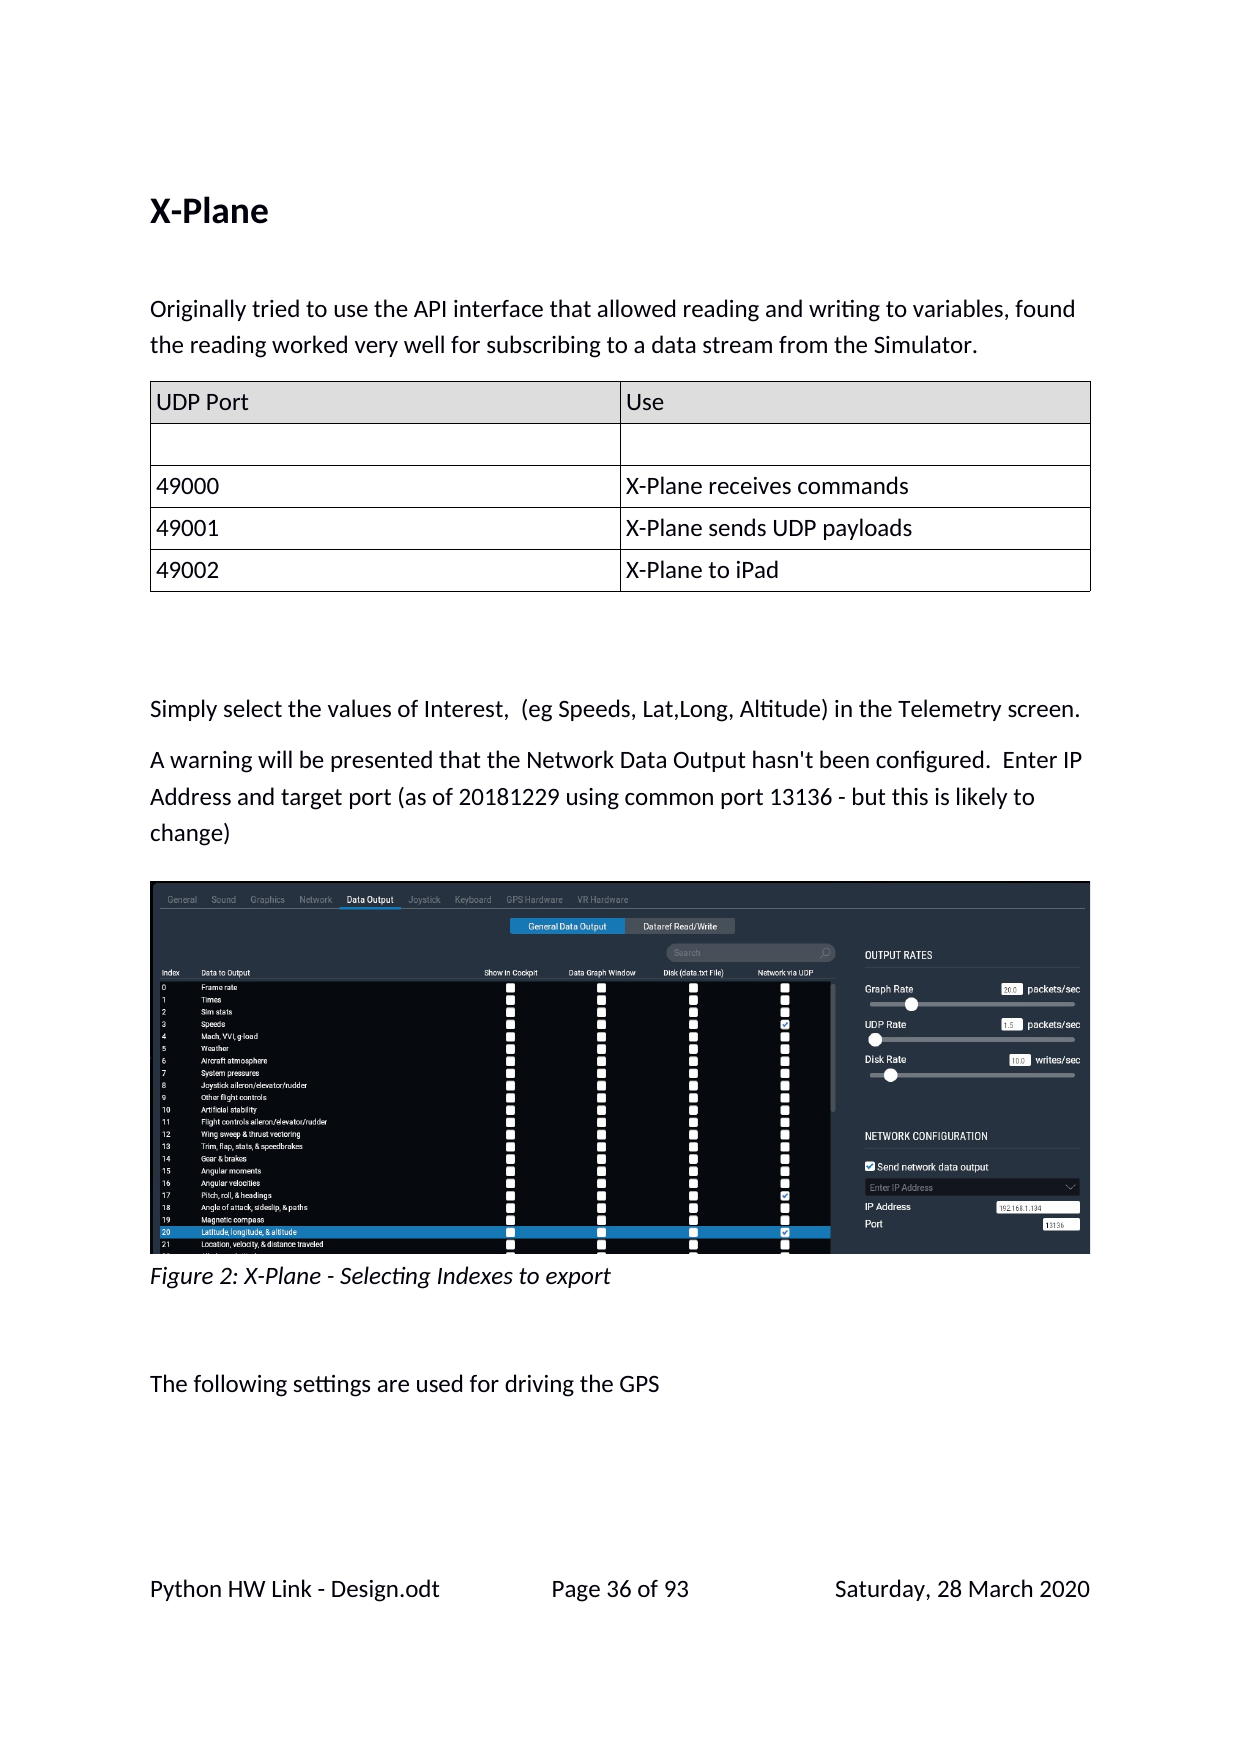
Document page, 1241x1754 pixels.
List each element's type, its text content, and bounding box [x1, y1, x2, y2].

table_cell [621, 424, 1090, 465]
table_cell X-Plane sends UDP payloads [621, 508, 1090, 549]
text A warning will be presented that the Network Data Output hasn't been configured. Enter IP Address and target port (as of 20181229 using common port 13136 - but this is likely to change) [150, 744, 1090, 848]
table_cell [151, 424, 620, 465]
text The following settings are used for driving the GPS [150, 1369, 1090, 1399]
text Originally tried to use the API interface that allowed reading and writing to variables, found the reading worked very well for subscribing to a data stream from the Simulator. [150, 293, 1090, 360]
text Simply select the values of Interest, (eg Speeds, Lat,Long, Altitude) in the Telemetry screen. [150, 693, 1090, 724]
table_cell X-Plane to iPad [621, 550, 1090, 591]
table_cell X-Plane receives commands [621, 466, 1090, 507]
picture [150, 881, 1091, 1254]
subtitle X-Plane [150, 187, 1090, 233]
table_cell 49001 [151, 508, 620, 549]
text Figure 2: X-Plane - Selecting Indexes to export [150, 1254, 1090, 1291]
table_cell 49002 [151, 550, 620, 591]
table_cell 49000 [151, 466, 620, 507]
table_header Use [621, 382, 1090, 423]
table_header UDP Port [151, 382, 620, 423]
